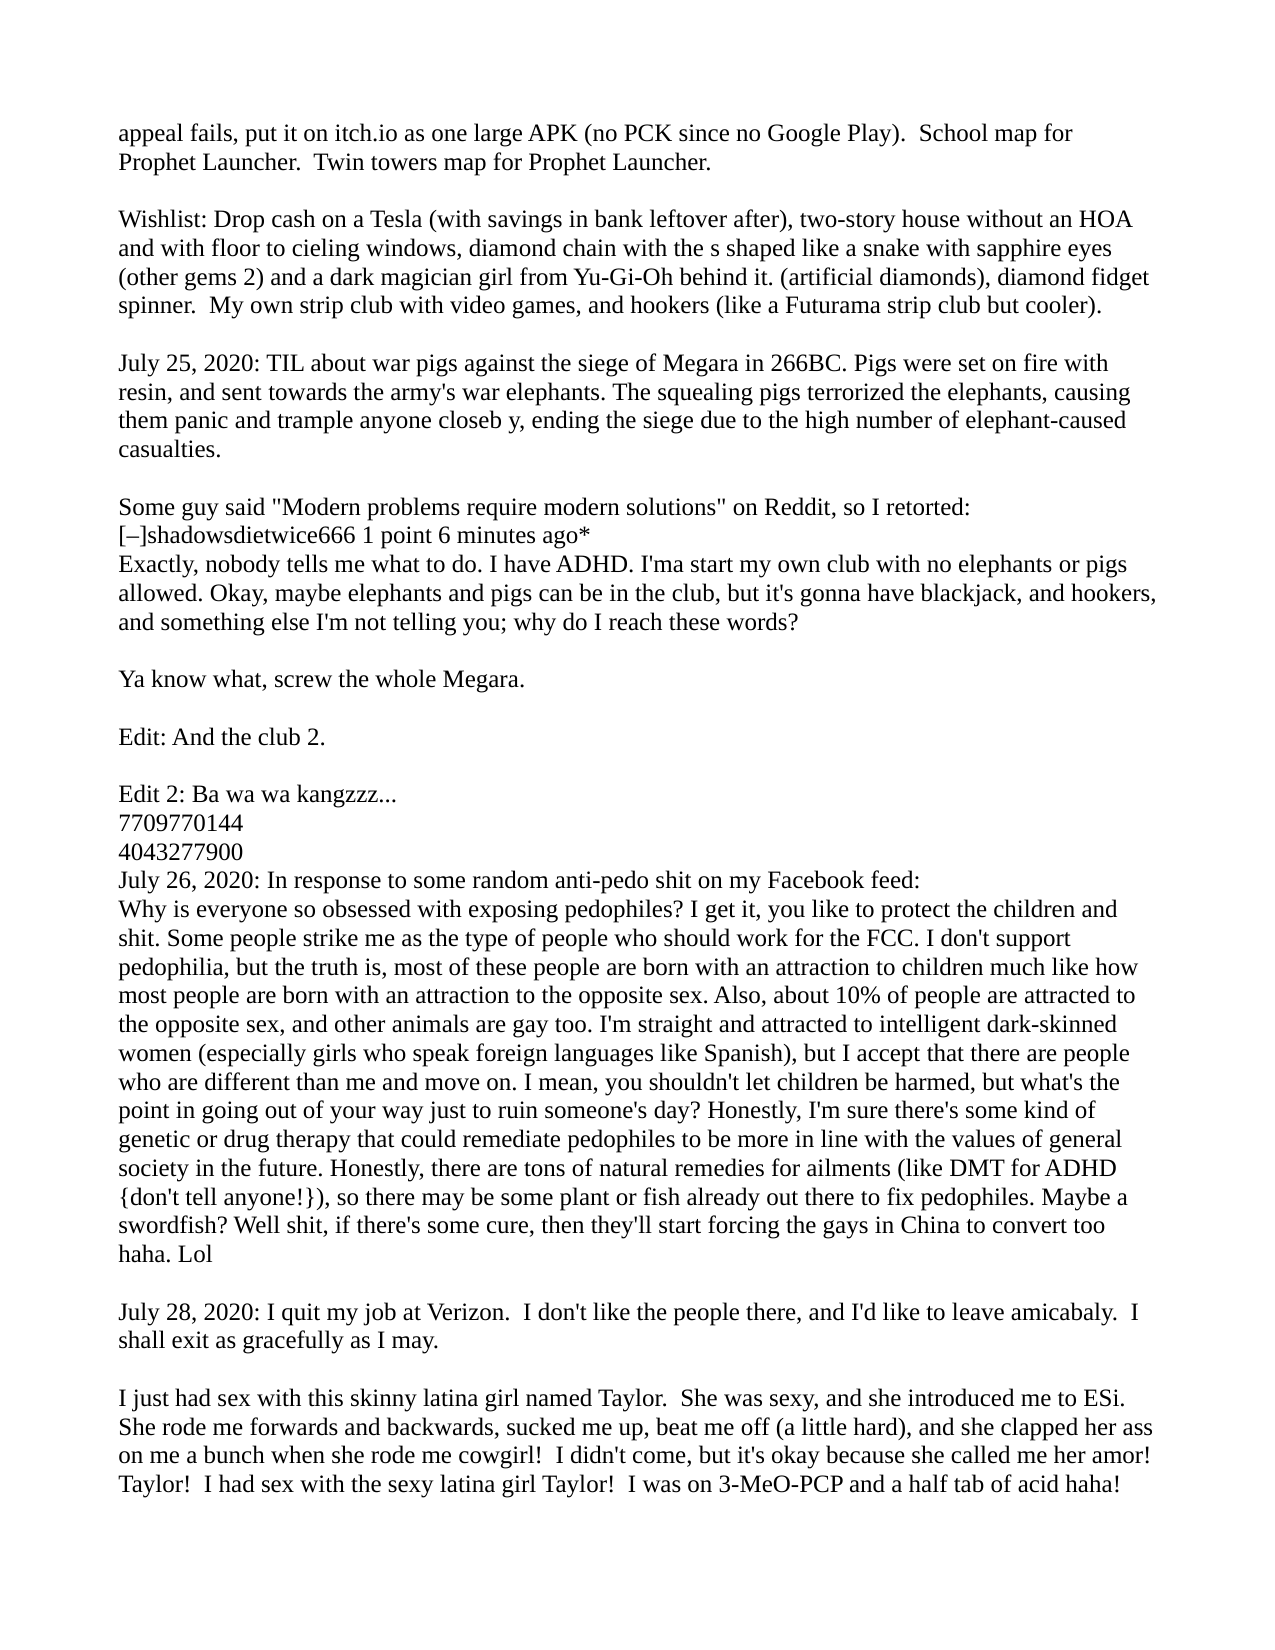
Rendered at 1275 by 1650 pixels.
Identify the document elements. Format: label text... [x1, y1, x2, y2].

text Edit 2: Ba wa wa kangzzz... [118, 779, 1157, 808]
text July 28, 2020: I quit my job at Verizon. I don't like the people there, and I'd like to leave amicabaly. I shall exit as gracefully as I may. [118, 1297, 1157, 1354]
text Wishlist: Drop cash on a Tesla (with savings in bank leftover after), two-story house without an HOA and with floor to cieling windows, diamond chain with the s shaped like a snake with sapphire eyes (other gems 2) and a dark magician girl from Yu-Gi-Oh behind it. (artificial diamonds), diamond fidget spinner. My own strip club with video games, and hookers (like a Futurama strip club but cooler). [118, 204, 1157, 319]
text I just had sex with this skinny latina girl named Taylor. She was sexy, and she introduced me to ESi. She rode me forwards and backwards, sucked me up, beat me off (a little hard), and she clapped her ass on me a bunch when she rode me cowgirl! I didn't come, but it's okay because she called me her amor! Taylor! I had sex with the sexy latina girl Taylor! I was on 3-MeO-PCP and a half tab of acid haha! [118, 1383, 1157, 1498]
text Why is everyone so obsessed with exposing pedophiles? I get it, you like to protect the children and shit. Some people strike me as the type of people who should work for the FCC. I don't support pedophilia, but the truth is, most of these people are born with an attraction to children much like how most people are born with an attraction to the opposite sex. Also, about 10% of people are attracted to the opposite sex, and other animals are gay too. I'm straight and attracted to intelligent dark-skinned women (especially girls who speak foreign languages like Spanish), but I accept that there are people who are different than me and move on. I mean, you shouldn't let children be harmed, but what's the point in going out of your way just to ruin someone's day? Honestly, I'm sure there's some kind of genetic or drug therapy that could remediate pedophiles to be more in line with the values of general society in the future. Honestly, there are tons of natural remedies for ailments (like DMT for ADHD {don't tell anyone!}), so there may be some plant or fish already out there to fix pedophiles. Maybe a swordfish? Well shit, if there's some cure, then they'll start forcing the gays in China to convert too haha. Lol [118, 894, 1157, 1268]
text [–]shadowsdietwice666 1 point 6 minutes ago* [118, 521, 1157, 549]
text Ya know what, screw the whole Megara. [118, 664, 1157, 693]
text 4043277900 [118, 837, 1157, 866]
text appeal fails, put it on itch.io as one large APK (no PCK since no Google Play). School map for Prophet Launcher. Twin towers map for Prophet Launcher. [118, 118, 1157, 176]
text Edit: And the club 2. [118, 722, 1157, 751]
text July 25, 2020: TIL about war pigs against the siege of Megara in 266BC. Pigs were set on fire with resin, and sent towards the army's war elephants. The squealing pigs terrorized the elephants, causing them panic and trample anyone closeb y, ending the siege due to the high number of elephant-caused casualties. [118, 348, 1157, 463]
text July 26, 2020: In response to some random anti-pedo shit on my Facebook feed: [118, 866, 1157, 894]
text Exactly, nobody tells me what to do. I have ADHD. I'ma start my own club with no elephants or pigs allowed. Okay, maybe elephants and pigs can be in the club, but it's gonna have blackjack, and hookers, and something else I'm not telling you; why do I reach these words? [118, 549, 1157, 636]
text Some guy said "Modern problems require modern solutions" on Reddit, so I retorted: [118, 492, 1157, 521]
text 7709770144 [118, 808, 1157, 837]
